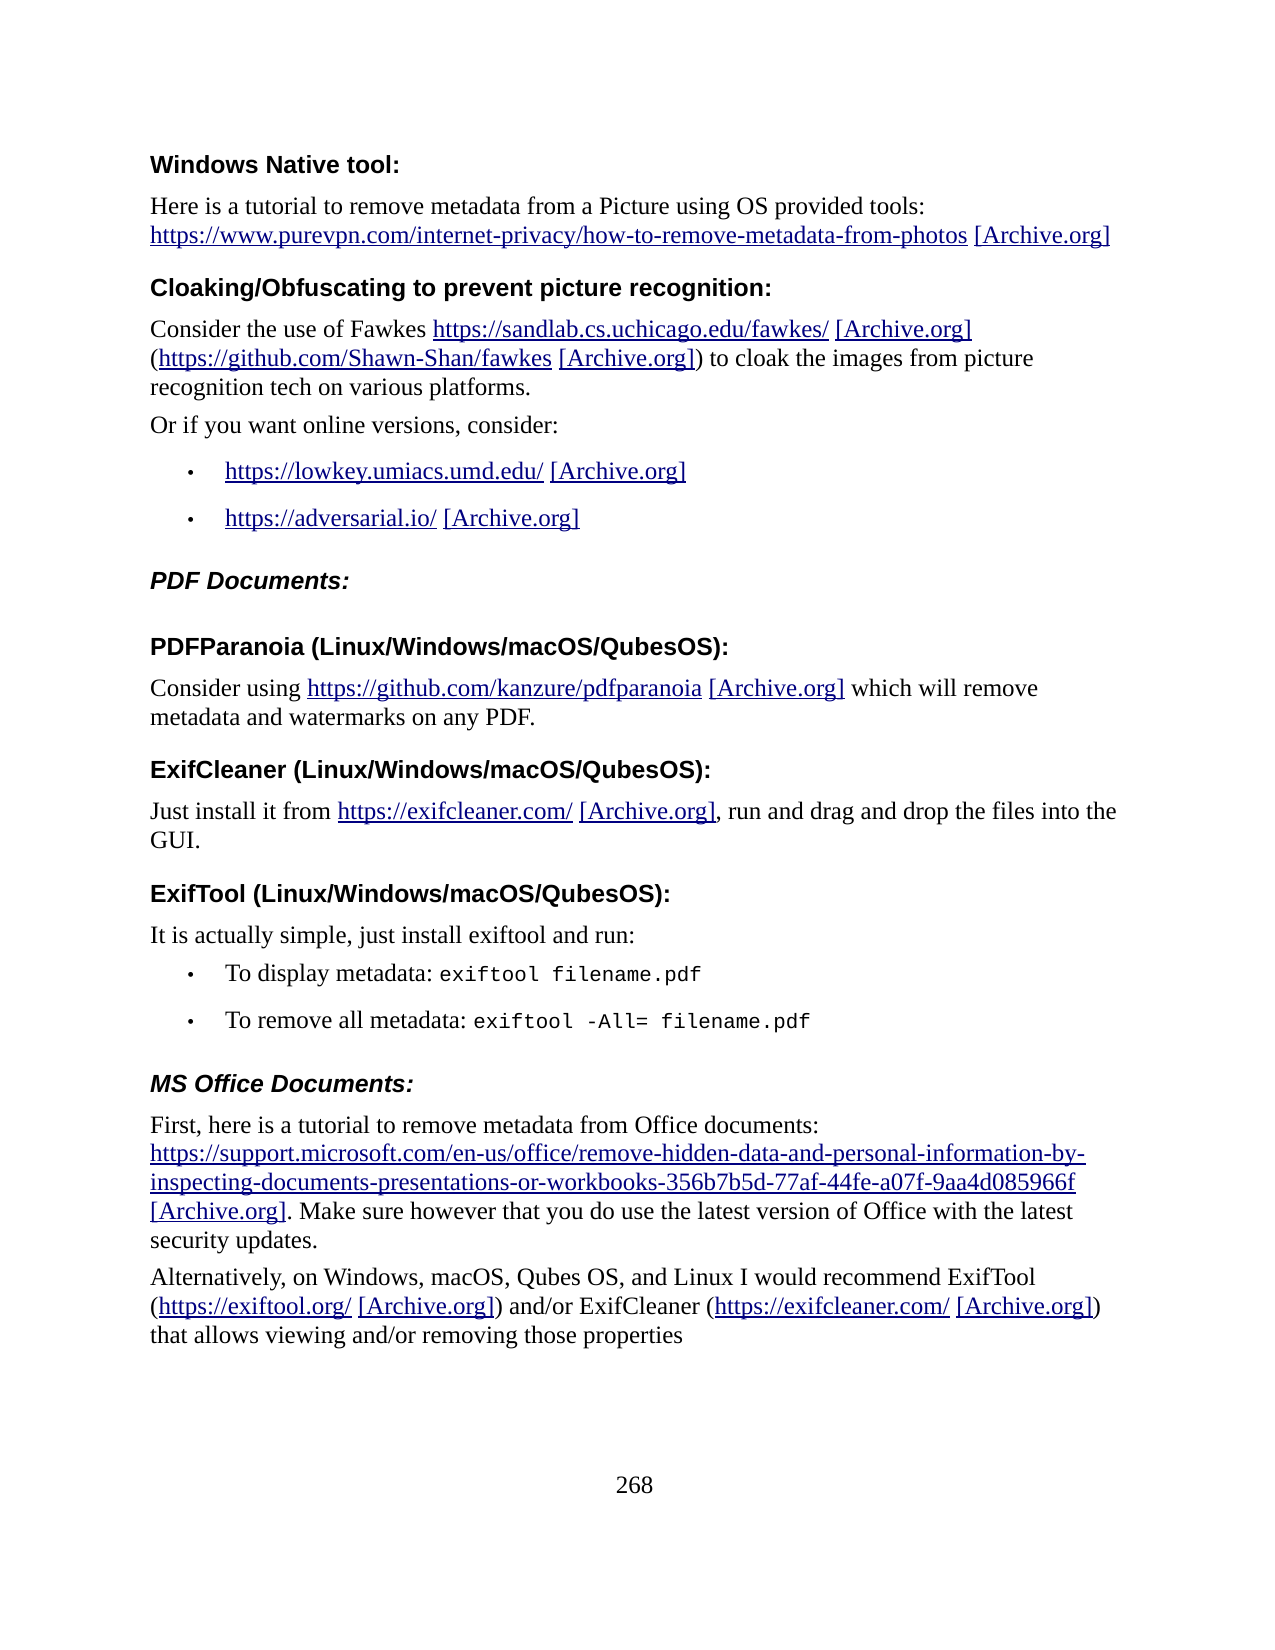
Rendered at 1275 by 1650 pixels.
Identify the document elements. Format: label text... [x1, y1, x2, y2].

list https://lowkey.umiacs.umd.edu/ [Archive.org] [187, 456, 1125, 485]
subtitle Windows Native tool: [150, 150, 1125, 178]
subtitle MS Office Documents: [150, 1069, 1125, 1097]
subtitle PDFParanoia (Linux/Windows/macOS/QubesOS): [150, 632, 1125, 660]
text Consider using https://github.com/kanzure/pdfparanoia [Archive.org] which will remove metadata and watermarks on any PDF. [150, 673, 1125, 730]
text Here is a tutorial to remove metadata from a Picture using OS provided tools: https://www.purevpn.com/internet-privacy/how-to-remove-metadata-from-photos [Archive.org] [150, 191, 1125, 248]
subtitle ExifTool (Linux/Windows/macOS/QubesOS): [150, 879, 1125, 907]
list https://adversarial.io/ [Archive.org] [187, 503, 1125, 532]
text Just install it from https://exifcleaner.com/ [Archive.org], run and drag and drop the files into the GUI. [150, 796, 1125, 854]
list To remove all metadata: exiftool -All= filename.pdf [187, 1005, 1125, 1035]
text Or if you want online versions, consider: [150, 410, 1125, 438]
text It is actually simple, just install exiftool and run: [150, 920, 1125, 949]
subtitle PDF Documents: [150, 566, 1125, 594]
text Alternatively, on Windows, macOS, Qubes OS, and Linux I would recommend ExifTool (https://exiftool.org/ [Archive.org]) and/or ExifCleaner (https://exifcleaner.com/ [Archive.org]) that allows viewing and/or removing those properties [150, 1262, 1125, 1349]
text Consider the use of Fawkes https://sandlab.cs.uchicago.edu/fawkes/ [Archive.org] (https://github.com/Shawn-Shan/fawkes [Archive.org]) to cloak the images from picture recognition tech on various platforms. [150, 314, 1125, 401]
list To display metadata: exiftool filename.pdf [187, 958, 1125, 987]
subtitle Cloaking/Obfuscating to prevent picture recognition: [150, 273, 1125, 302]
text First, here is a tutorial to remove metadata from Office documents: https://support.microsoft.com/en-us/office/remove-hidden-data-and-personal-information-by-inspecting-documents-presentations-or-workbooks-356b7b5d-77af-44fe-a07f-9aa4d085966f [Archive.org]. Make sure however that you do use the latest version of Office with the latest security updates. [150, 1110, 1125, 1253]
subtitle ExifCleaner (Linux/Windows/macOS/QubesOS): [150, 755, 1125, 784]
